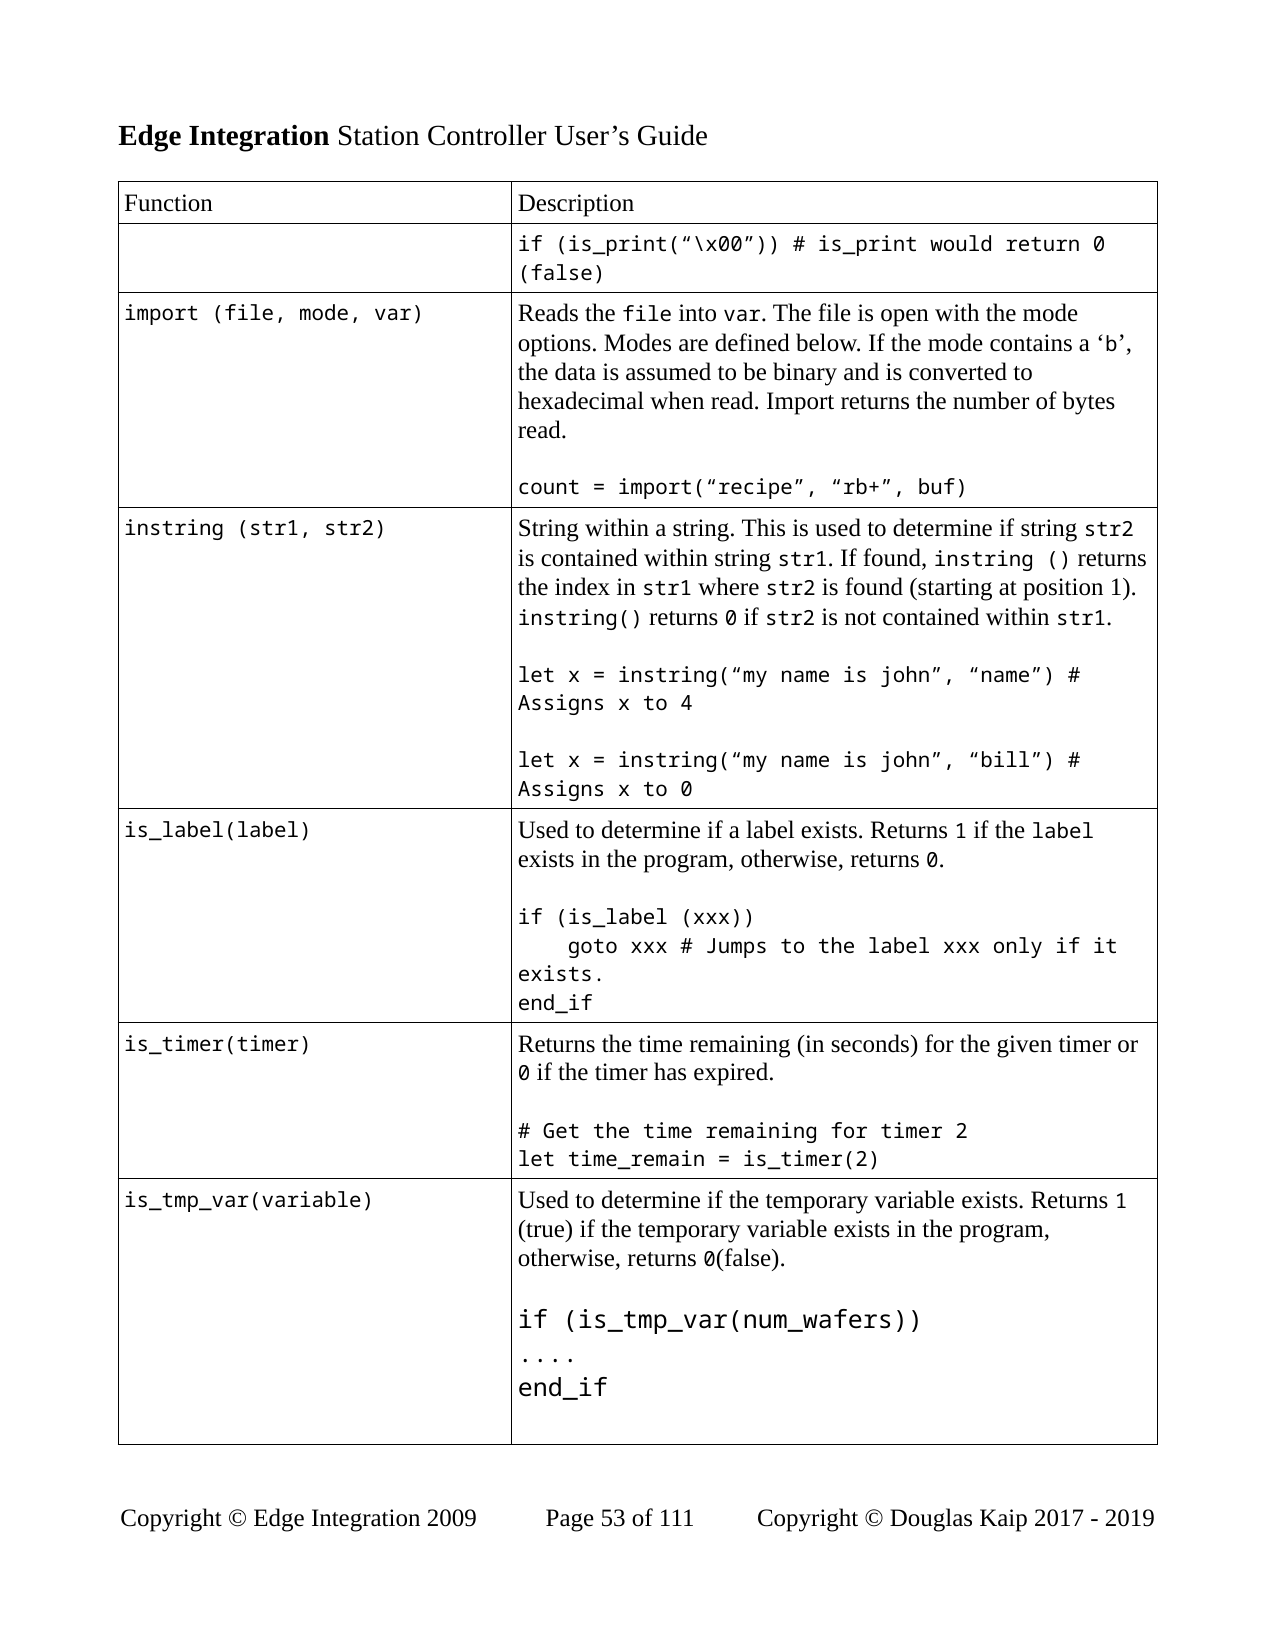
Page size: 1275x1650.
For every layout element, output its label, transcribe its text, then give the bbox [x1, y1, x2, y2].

table_cell is_tmp_var(variable) [119, 1179, 511, 1443]
table_cell Used to determine if the temporary variable exists. Returns 1 (true) if the temporary variable exists in the program, otherwise, returns 0(false). if (is_tmp_var(num_wafers)) .... end_if [512, 1179, 1157, 1443]
table_cell instring (str1, str2) [119, 508, 511, 808]
table_cell [119, 224, 511, 292]
table_cell Used to determine if a label exists. Returns 1 if the label exists in the program, otherwise, returns 0. if (is_label (xxx)) goto xxx # Jumps to the label xxx only if it exists. end_if [512, 809, 1157, 1022]
table_cell import (file, mode, var) [119, 293, 511, 507]
table_cell Reads the file into var. The file is open with the mode options. Modes are defined below. If the mode contains a ‘b’, the data is assumed to be binary and is converted to hexadecimal when read. Import returns the number of bytes read. count = import(“recipe”, “rb+”, buf) [512, 293, 1157, 507]
table_header Function [119, 182, 511, 222]
table_cell is_timer(timer) [119, 1023, 511, 1178]
table_cell if (is_print(“\x00”)) # is_print would return 0 (false) [512, 224, 1157, 292]
table_cell String within a string. This is used to determine if string str2 is contained within string str1. If found, instring () returns the index in str1 where str2 is found (starting at position 1). instring() returns 0 if str2 is not contained within str1. let x = instring(“my name is john”, “name”) # Assigns x to 4 let x = instring(“my name is john”, “bill”) # Assigns x to 0 [512, 508, 1157, 808]
table_cell is_label(label) [119, 809, 511, 1022]
table_header Description [512, 182, 1157, 222]
table_cell Returns the time remaining (in seconds) for the given timer or 0 if the timer has expired. # Get the time remaining for timer 2 let time_remain = is_timer(2) [512, 1023, 1157, 1178]
